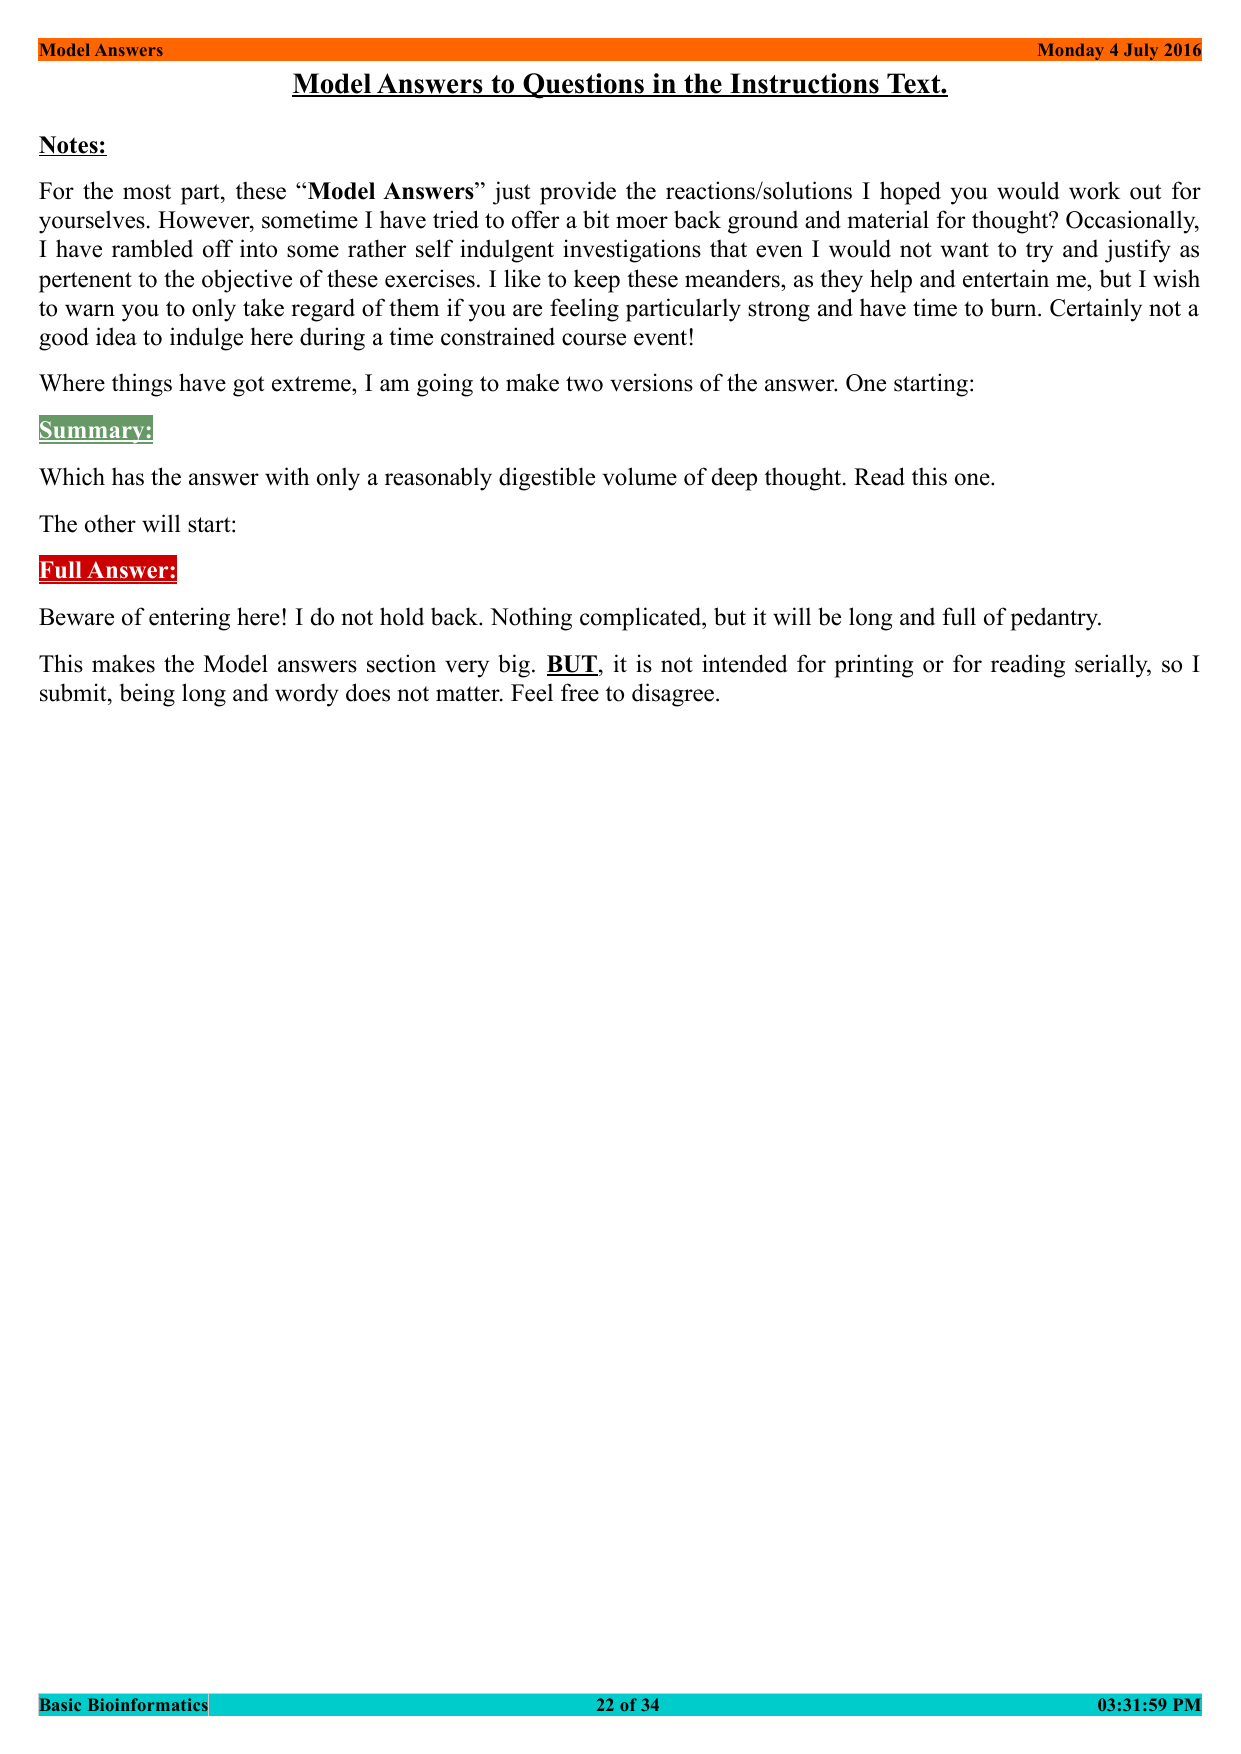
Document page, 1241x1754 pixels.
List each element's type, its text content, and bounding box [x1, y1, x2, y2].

text Which has the answer with only a reasonably digestible volume of deep thought. Read this one. [38, 462, 1202, 491]
text Model Answers to Questions in the Instructions Text. [38, 66, 1202, 100]
text Full Answer: [38, 555, 1202, 584]
text Beware of entering here! I do not hold back. Nothing complicated, but it will be long and full of pedantry. [38, 602, 1202, 631]
text This makes the Model answers section very big. BUT, it is not intended for printing or for reading serially, so I submit, being long and wordy does not matter. Feel free to disagree. [38, 649, 1202, 707]
text Summary: [38, 415, 1202, 444]
text For the most part, these “Model Answers” just provide the reactions/solutions I hoped you would work out for yourselves. However, sometime I have tried to offer a bit moer back ground and material for thought? Occasionally, I have rambled off into some rather self indulgent investigations that even I would not want to try and justify as pertenent to the objective of these exercises. I like to keep these meanders, as they help and entertain me, but I wish to warn you to only take regard of them if you are feeling particularly strong and have time to burn. Certainly not a good idea to indulge here during a time constrained course event! [38, 176, 1202, 351]
text Notes: [38, 129, 1202, 158]
text The other will start: [38, 509, 1202, 538]
text Where things have got extreme, I am going to make two versions of the answer. One starting: [38, 368, 1202, 397]
